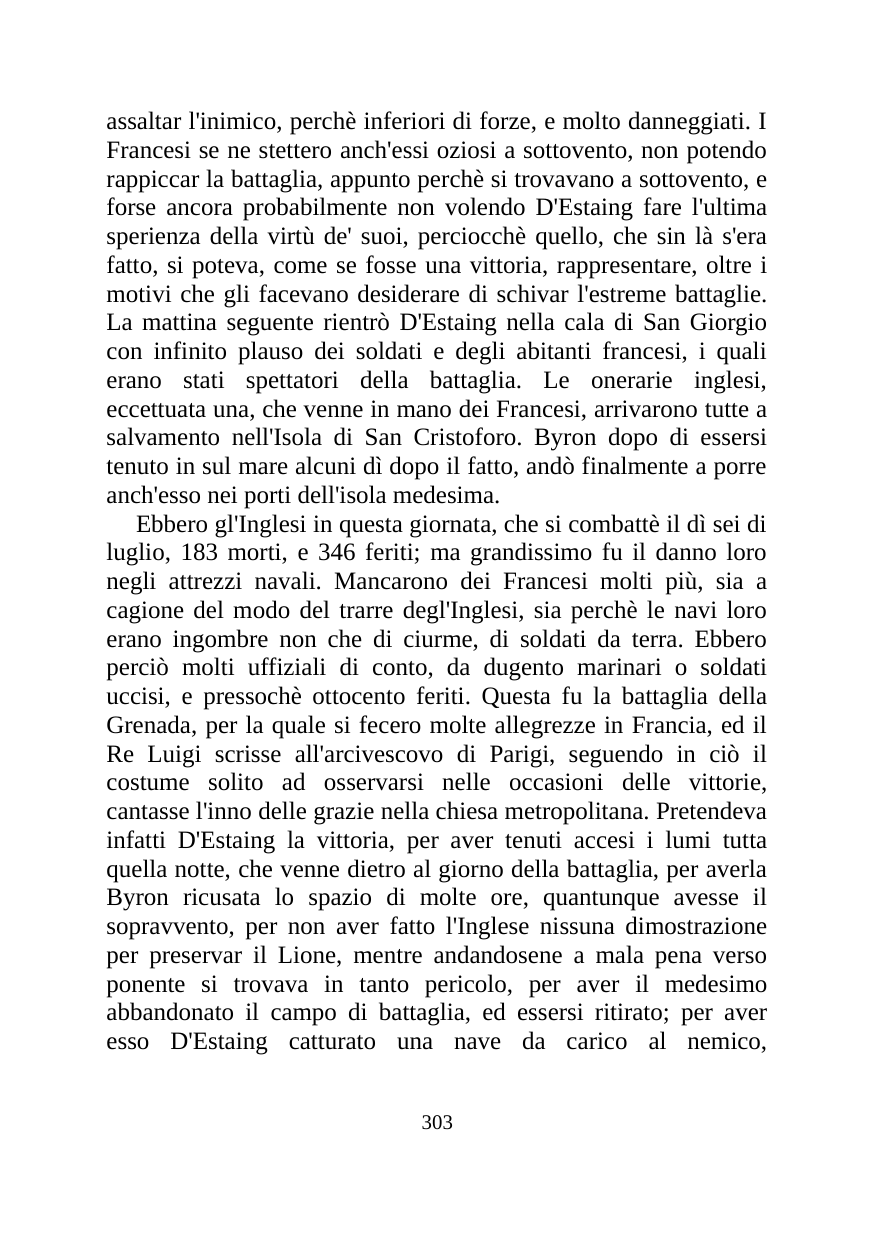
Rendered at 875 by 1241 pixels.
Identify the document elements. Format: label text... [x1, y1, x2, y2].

text Ebbero gl'Inglesi in questa giornata, che si combattè il dì sei di luglio, 183 morti, e 346 feriti; ma grandissimo fu il danno loro negli attrezzi navali. Mancarono dei Francesi molti più, sia a cagione del modo del trarre degl'Inglesi, sia perchè le navi loro erano ingombre non che di ciurme, di soldati da terra. Ebbero perciò molti uffiziali di conto, da dugento marinari o soldati uccisi, e pressochè ottocento feriti. Questa fu la battaglia della Grenada, per la quale si fecero molte allegrezze in Francia, ed il Re Luigi scrisse all'arcivescovo di Parigi, seguendo in ciò il costume solito ad osservarsi nelle occasioni delle vittorie, cantasse l'inno delle grazie nella chiesa metropolitana. Pretendeva infatti D'Estaing la vittoria, per aver tenuti accesi i lumi tutta quella notte, che venne dietro al giorno della battaglia, per averla Byron ricusata lo spazio di molte ore, quantunque avesse il sopravvento, per non aver fatto l'Inglese nissuna dimostrazione per preservar il Lione, mentre andandosene a mala pena verso ponente si trovava in tanto pericolo, per aver il medesimo abbandonato il campo di battaglia, ed essersi ritirato; per aver esso D'Estaing catturato una nave da carico al nemico, [106, 509, 768, 1055]
text assaltar l'inimico, perchè inferiori di forze, e molto danneggiati. I Francesi se ne stettero anch'essi oziosi a sottovento, non potendo rappiccar la battaglia, appunto perchè si trovavano a sottovento, e forse ancora probabilmente non volendo D'Estaing fare l'ultima sperienza della virtù de' suoi, perciocchè quello, che sin là s'era fatto, si poteva, come se fosse una vittoria, rappresentare, oltre i motivi che gli facevano desiderare di schivar l'estreme battaglie. La mattina seguente rientrò D'Estaing nella cala di San Giorgio con infinito plauso dei soldati e degli abitanti francesi, i quali erano stati spettatori della battaglia. Le onerarie inglesi, eccettuata una, che venne in mano dei Francesi, arrivarono tutte a salvamento nell'Isola di San Cristoforo. Byron dopo di essersi tenuto in sul mare alcuni dì dopo il fatto, andò finalmente a porre anch'esso nei porti dell'isola medesima. [106, 106, 768, 509]
